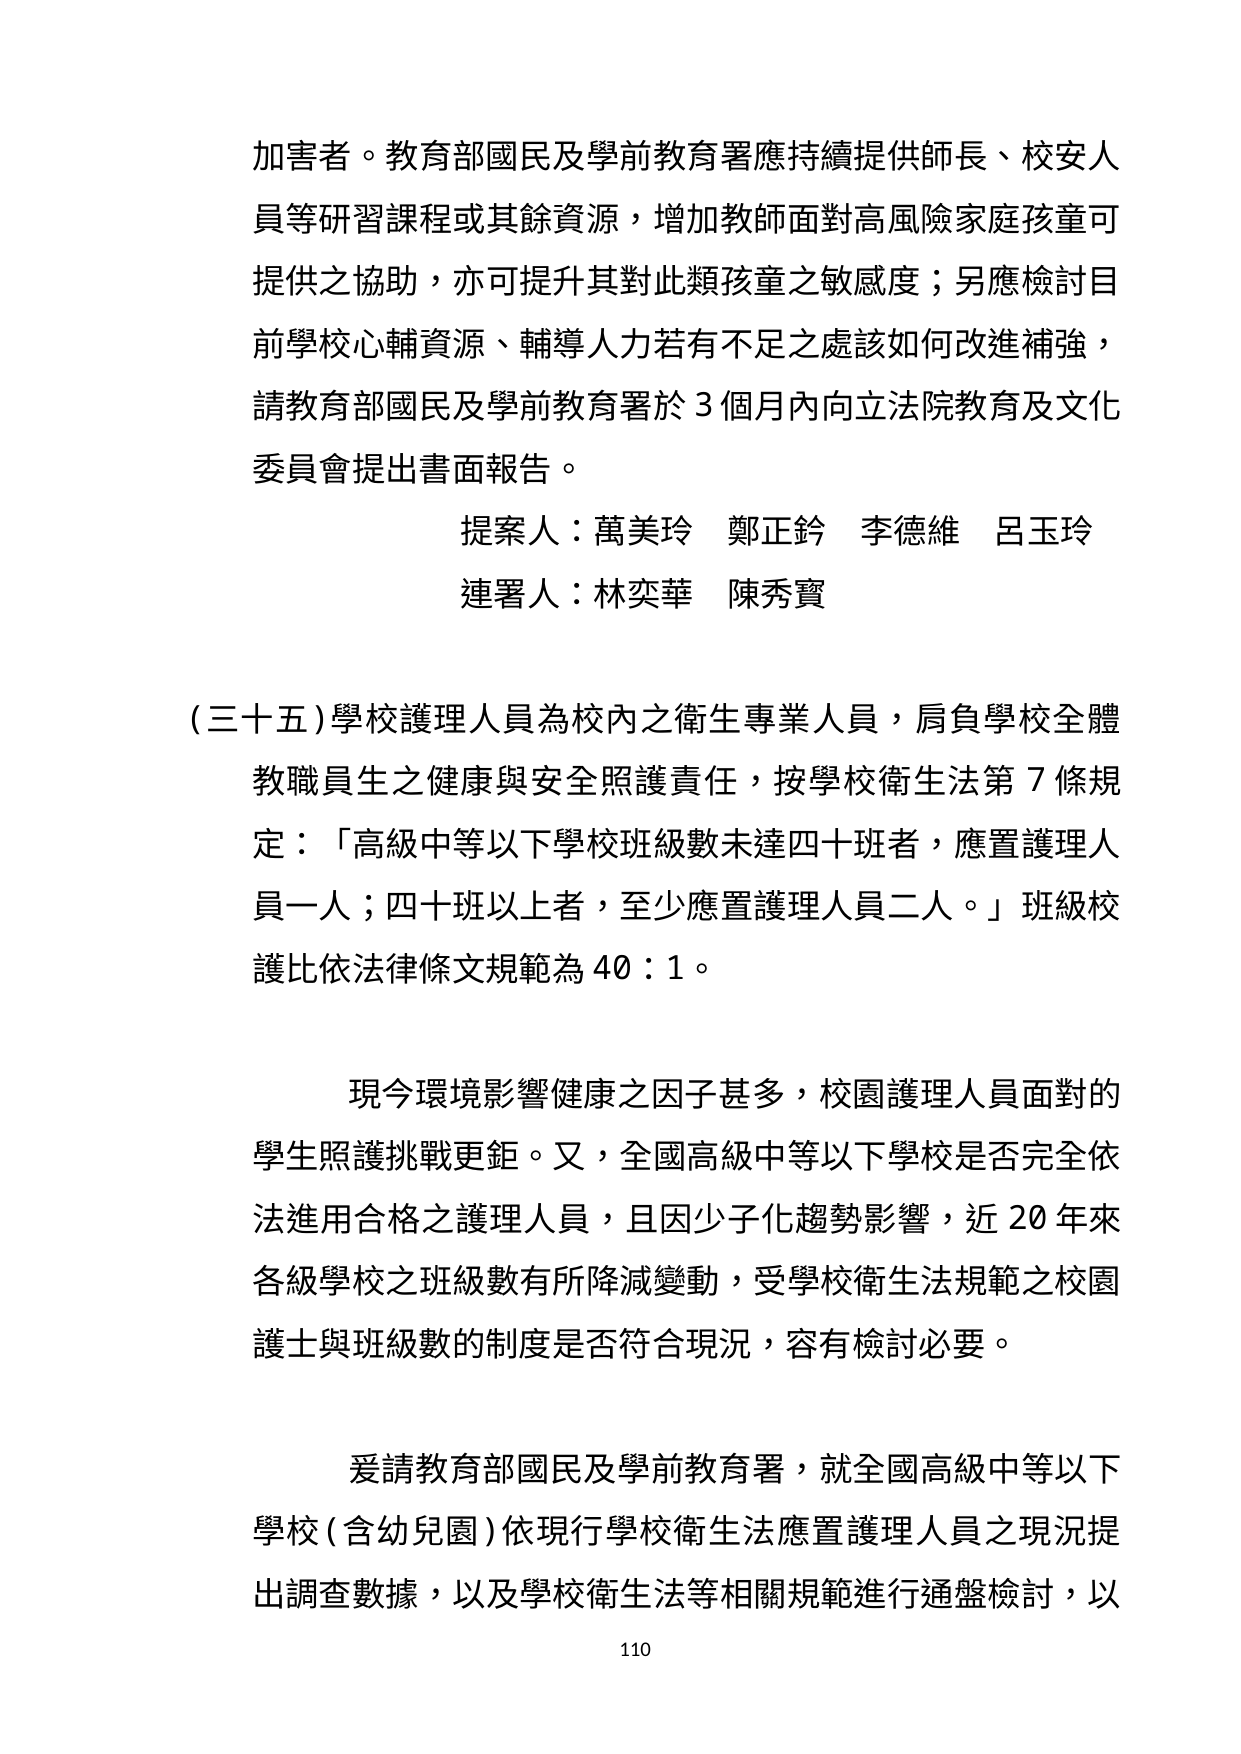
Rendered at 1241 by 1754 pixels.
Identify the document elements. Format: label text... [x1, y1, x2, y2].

text 連署人：林奕華 陳秀寳 [460, 550, 1122, 612]
text (三十五)學校護理人員為校內之衛生專業人員，肩負學校全體教職員生之健康與安全照護責任，按學校衛生法第7條規定：「高級中等以下學校班級數未達四十班者，應置護理人員一人；四十班以上者，至少應置護理人員二人。」班級校護比依法律條文規範為40：1。 [185, 675, 1122, 987]
text 加害者。教育部國民及學前教育署應持續提供師長、校安人員等研習課程或其餘資源，增加教師面對高風險家庭孩童可提供之協助，亦可提升其對此類孩童之敏感度；另應檢討目前學校心輔資源、輔導人力若有不足之處該如何改進補強，請教育部國民及學前教育署於3個月內向立法院教育及文化委員會提出書面報告。 [185, 112, 1122, 487]
text 提案人：萬美玲 鄭正鈐 李德維 呂玉玲 [460, 487, 1122, 550]
text 爰請教育部國民及學前教育署，就全國高級中等以下學校(含幼兒園)依現行學校衛生法應置護理人員之現況提出調查數據，以及學校衛生法等相關規範進行通盤檢討，以 [185, 1425, 1122, 1612]
text 現今環境影響健康之因子甚多，校園護理人員面對的學生照護挑戰更鉅。又，全國高級中等以下學校是否完全依法進用合格之護理人員，且因少子化趨勢影響，近20年來各級學校之班級數有所降減變動，受學校衛生法規範之校園護士與班級數的制度是否符合現況，容有檢討必要。 [185, 1050, 1122, 1362]
